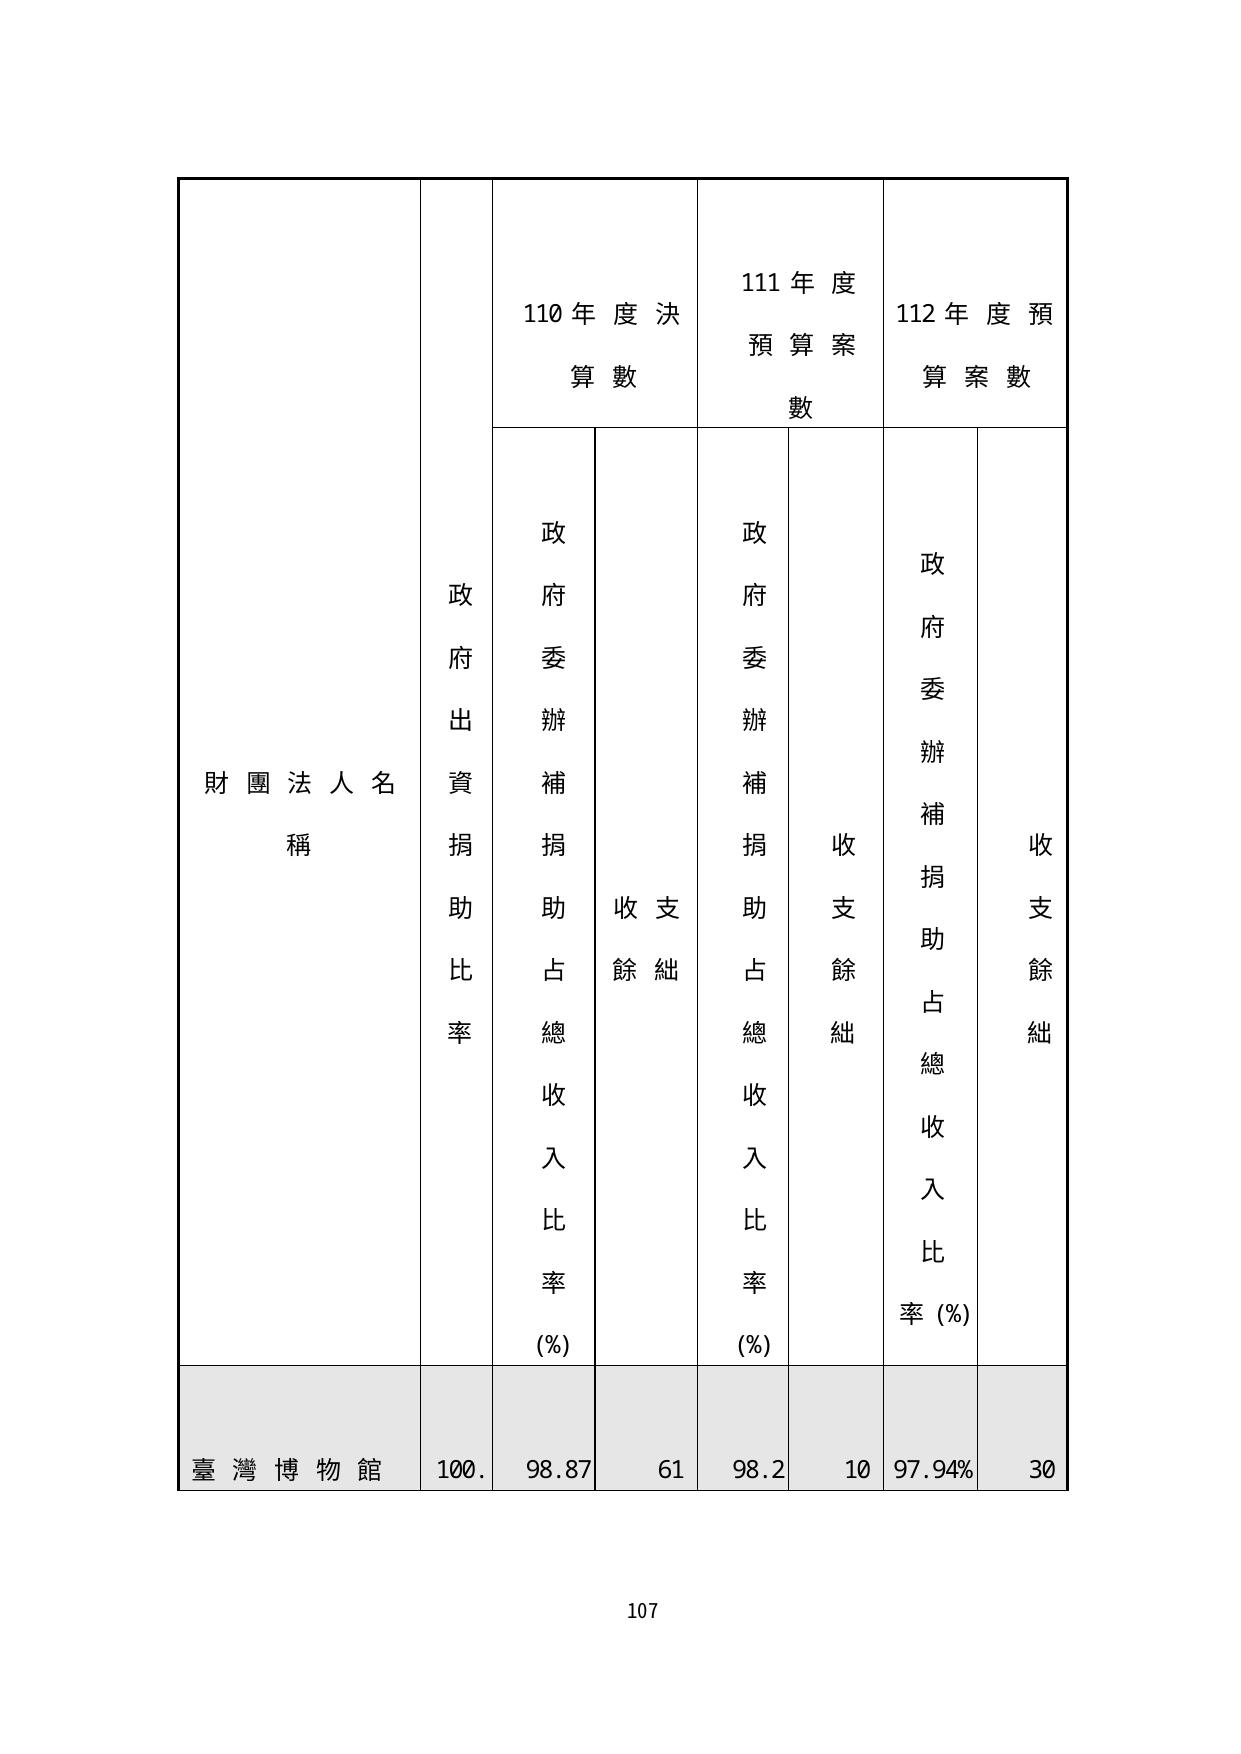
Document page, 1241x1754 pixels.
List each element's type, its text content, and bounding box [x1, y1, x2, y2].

table_cell 政府委辦補捐助占總收入比率(%) [493, 428, 594, 1365]
table_header 110年度決算數 [493, 180, 697, 427]
table_cell 10 [789, 1366, 883, 1490]
table_cell 臺灣博物館 [180, 1366, 420, 1490]
table_cell 30 [978, 1366, 1066, 1490]
table_header 政府出資捐助比率 [421, 180, 492, 1365]
table_cell 收支餘絀 [789, 428, 883, 1365]
table_cell 政府委辦補捐助占總收入比率(%) [884, 428, 977, 1365]
table_cell 100. [421, 1366, 492, 1490]
table_cell 98.87 [493, 1366, 594, 1490]
table_cell 收支餘絀 [978, 428, 1066, 1365]
table_header 111年度預算案數 [698, 180, 883, 427]
table_header 財團法人名稱 [180, 180, 420, 1365]
table_header 112年度預算案數 [884, 180, 1066, 427]
table_cell 政府委辦補捐助占總收入比率(%) [698, 428, 788, 1365]
table_cell 97.94% [884, 1366, 977, 1490]
table_cell 收支餘絀 [596, 428, 697, 1365]
table_cell 61 [596, 1366, 697, 1490]
table_cell 98.2 [698, 1366, 788, 1490]
